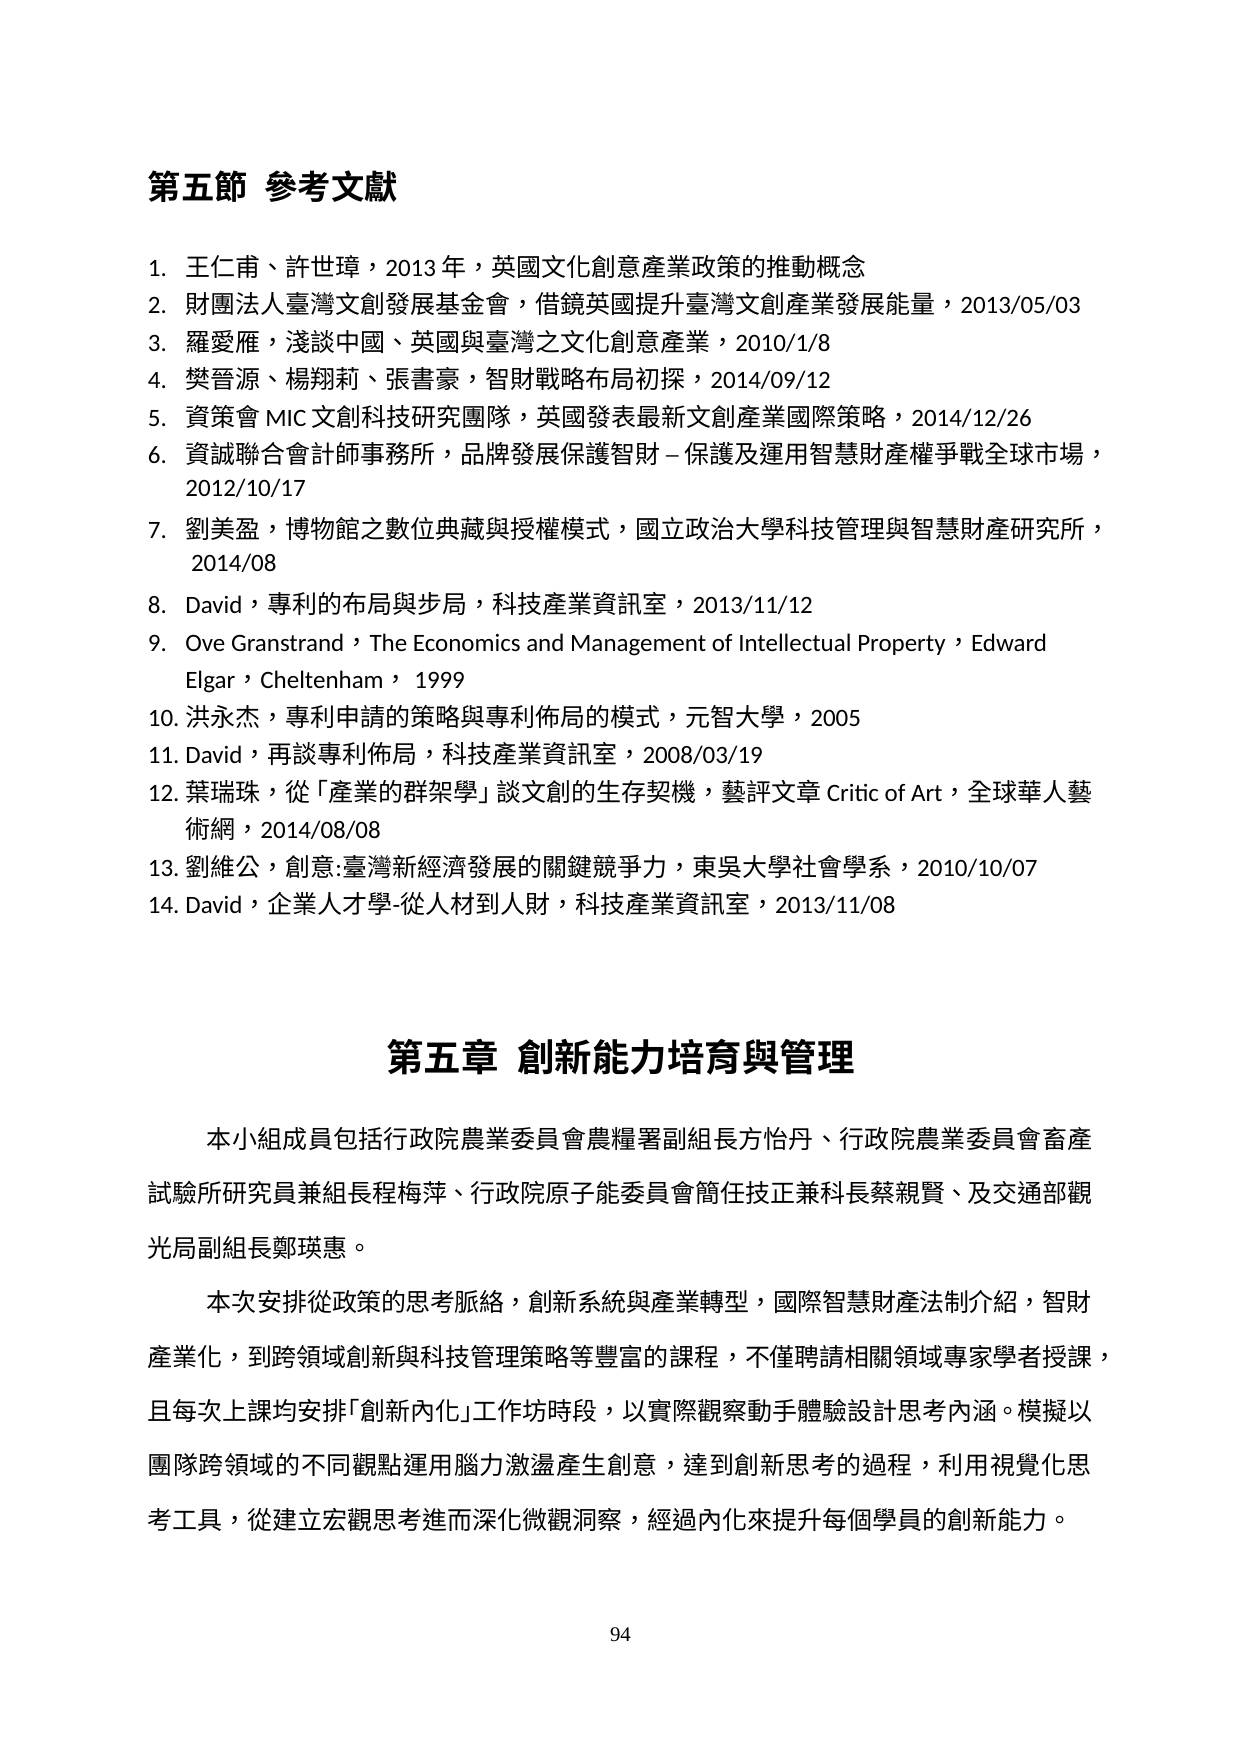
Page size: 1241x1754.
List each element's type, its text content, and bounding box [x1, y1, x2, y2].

list David，再談專利佈局，科技產業資訊室，2008/03/19 [148, 734, 1092, 772]
list 資策會MIC文創科技研究團隊，英國發表最新文創產業國際策略，2014/12/26 [148, 397, 1092, 434]
list 羅愛雁，淺談中國、英國與臺灣之文化創意產業，2010/1/8 [148, 322, 1092, 359]
list 資誠聯合會計師事務所，品牌發展保護智財 ─ 保護及運用智慧財產權爭戰全球市場，2012/10/17 [148, 434, 1092, 509]
list 王仁甫、許世璋，2013年，英國文化創意產業政策的推動概念 [148, 247, 1092, 284]
list David，企業人才學-從人材到人財，科技產業資訊室，2013/11/08 [148, 884, 1092, 922]
subtitle 第五節 參考文獻 [148, 148, 1092, 223]
text 本小組成員包括行政院農業委員會農糧署副組長方怡丹、行政院農業委員會畜產試驗所研究員兼組長程梅萍、行政院原子能委員會簡任技正兼科長蔡親賢、及交通部觀光局副組長鄭瑛惠。 [148, 1119, 1092, 1264]
text 本次安排從政策的思考脈絡，創新系統與產業轉型，國際智慧財產法制介紹，智財產業化，到跨領域創新與科技管理策略等豐富的課程，不僅聘請相關領域專家學者授課，且每次上課均安排｢創新內化｣工作坊時段，以實際觀察動手體驗設計思考內涵。模擬以團隊跨領域的不同觀點運用腦力激盪產生創意，達到創新思考的過程，利用視覺化思考工具，從建立宏觀思考進而深化微觀洞察，經過內化來提升每個學員的創新能力。 [148, 1283, 1092, 1536]
list David，專利的布局與步局，科技產業資訊室，2013/11/12 [148, 584, 1092, 622]
list 劉美盈，博物館之數位典藏與授權模式，國立政治大學科技管理與智慧財產研究所， 2014/08 [148, 509, 1092, 584]
list 財團法人臺灣文創發展基金會，借鏡英國提升臺灣文創產業發展能量，2013/05/03 [148, 284, 1092, 322]
list 劉維公，創意:臺灣新經濟發展的關鍵競爭力，東吳大學社會學系，2010/10/07 [148, 847, 1092, 884]
list 洪永杰，專利申請的策略與專利佈局的模式，元智大學，2005 [148, 697, 1092, 734]
subtitle 第五章 創新能力培育與管理 [148, 1017, 1092, 1092]
list 葉瑞珠，從「產業的群架學」談文創的生存契機，藝評文章 Critic of Art，全球華人藝術網，2014/08/08 [148, 772, 1092, 847]
list 樊晉源、楊翔莉、張書豪，智財戰略布局初探，2014/09/12 [148, 359, 1092, 397]
list Ove Granstrand，The Economics and Management of Intellectual Property，Edward Elgar，Cheltenham， 1999 [148, 622, 1092, 697]
